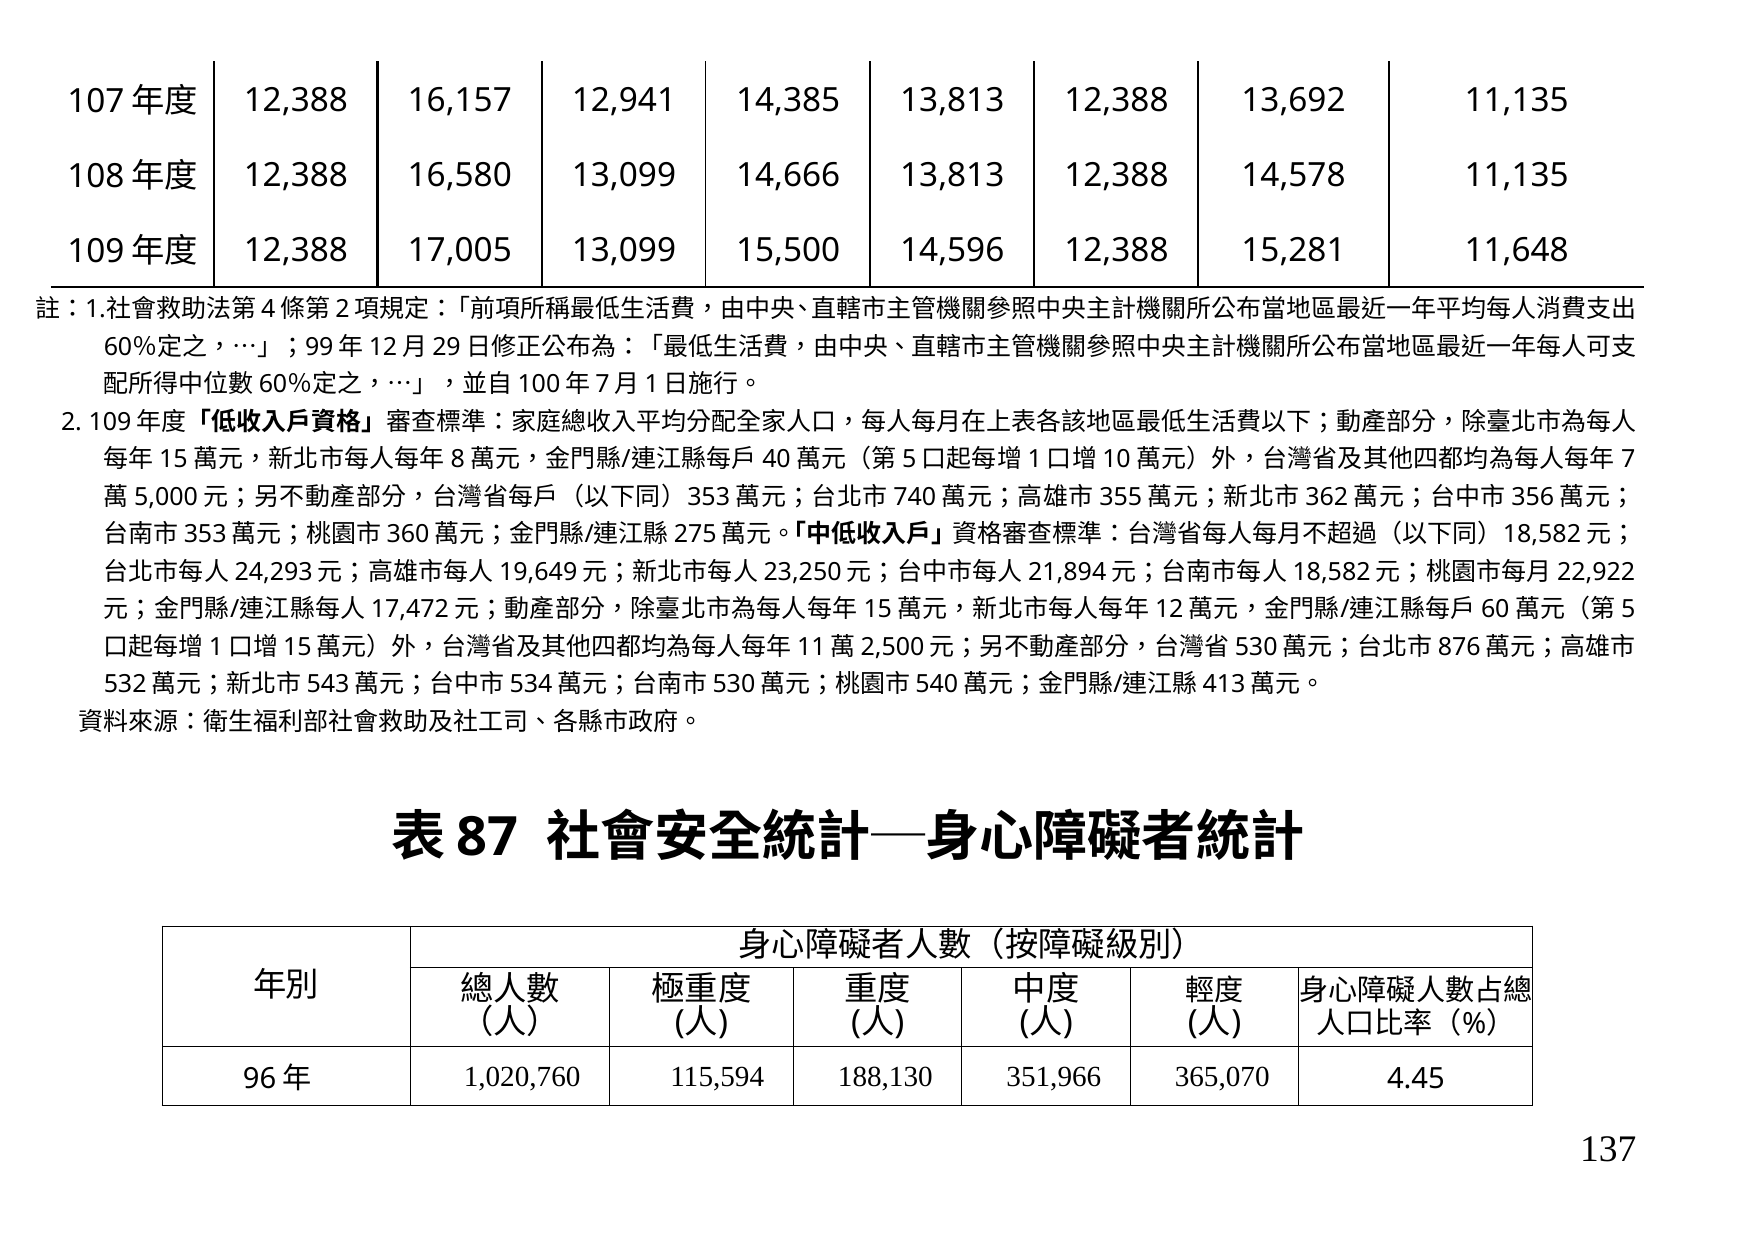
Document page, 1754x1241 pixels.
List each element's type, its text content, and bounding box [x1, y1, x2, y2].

table_cell 身心障礙人數占總人口比率（%） [1299, 968, 1532, 1046]
table_cell 13,692 [1199, 61, 1388, 136]
table_cell 14,666 [706, 136, 869, 211]
table_cell 中度 (人) [962, 968, 1130, 1046]
table_cell 12,388 [1035, 61, 1197, 136]
table_cell 107年度 [51, 61, 213, 136]
table_cell 15,281 [1199, 211, 1388, 286]
text 2. 109年度「低收入戶資格」審查標準：家庭總收入平均分配全家人口，每人每月在上表各該地區最低生活費以下；動產部分，除臺北市為每人每年15萬元，新北市每人每年8萬元，金門縣/連江縣每戶40萬元（第5口起每增1口增10萬元）外，台灣省及其他四都均為每人每年7萬5,000元；另不動產部分，台灣省每戶（以下同）353萬元；台北市740萬元；高雄市355萬元；新北市362萬元；台中市356萬元；台南市353萬元；桃園市360萬元；金門縣/連江縣275萬元。「中低收入戶」資格審查標準：台灣省每人每月不超過（以下同）18,582元；台北市每人24,293元；高雄市每人19,649元；新北市每人23,250元；台中市每人21,894元；台南市每人18,582元；桃園市每月22,922元；金門縣/連江縣每人17,472元；動產部分，除臺北市為每人每年15萬元，新北市每人每年12萬元，金門縣/連江縣每戶60萬元（第5口起每增1口增15萬元）外，台灣省及其他四都均為每人每年11萬2,500元；另不動產部分，台灣省530萬元；台北市876萬元；高雄市532萬元；新北市543萬元；台中市534萬元；台南市530萬元；桃園市540萬元；金門縣/連江縣413萬元。 [35, 401, 1636, 701]
table_cell 11,648 [1390, 211, 1644, 286]
table_cell 13,099 [543, 211, 705, 286]
table_cell 輕度 (人) [1131, 968, 1298, 1046]
table_header 年別 [163, 927, 410, 1046]
table_cell 總人數 （人） [411, 968, 609, 1046]
table_cell 17,005 [379, 211, 541, 286]
table_cell 12,388 [215, 211, 376, 286]
table_cell 109年度 [51, 211, 213, 286]
table_cell 14,385 [706, 61, 869, 136]
table_cell 16,157 [379, 61, 541, 136]
table_cell 1,020,760 [411, 1047, 609, 1105]
table_cell 365,070 [1131, 1047, 1298, 1105]
text 資料來源：衛生福利部社會救助及社工司、各縣市政府。 [59, 701, 1636, 738]
table_cell 96年 [163, 1047, 410, 1105]
table_cell 11,135 [1390, 61, 1644, 136]
table_cell 108年度 [51, 136, 213, 211]
table_cell 極重度 (人) [610, 968, 793, 1046]
table_cell 13,813 [871, 136, 1033, 211]
table_cell 12,388 [1035, 211, 1197, 286]
table_cell 188,130 [794, 1047, 961, 1105]
table_cell 13,813 [871, 61, 1033, 136]
table_cell 15,500 [706, 211, 869, 286]
table_cell 12,388 [1035, 136, 1197, 211]
table_cell 12,388 [215, 61, 376, 136]
table_cell 351,966 [962, 1047, 1130, 1105]
table_cell 12,388 [215, 136, 376, 211]
text 註：1.社會救助法第4條第2項規定：「前項所稱最低生活費，由中央、直轄市主管機關參照中央主計機關所公布當地區最近一年平均每人消費支出60％定之，…」；99年12月29日修正公布為：「最低生活費，由中央、直轄市主管機關參照中央主計機關所公布當地區最近一年每人可支配所得中位數60％定之，…」，並自100年7月1日施行。 [35, 288, 1636, 401]
table_cell 115,594 [610, 1047, 793, 1105]
table_cell 14,578 [1199, 136, 1388, 211]
subtitle 表87 社會安全統計─身心障礙者統計 [59, 776, 1636, 888]
table_cell 13,099 [543, 136, 705, 211]
table_cell 16,580 [379, 136, 541, 211]
table_header 身心障礙者人數（按障礙級別） [411, 927, 1532, 967]
table_cell 4.45 [1299, 1047, 1532, 1105]
table_cell 12,941 [543, 61, 705, 136]
table_cell 11,135 [1390, 136, 1644, 211]
table_cell 重度 (人) [794, 968, 961, 1046]
table_cell 14,596 [871, 211, 1033, 286]
